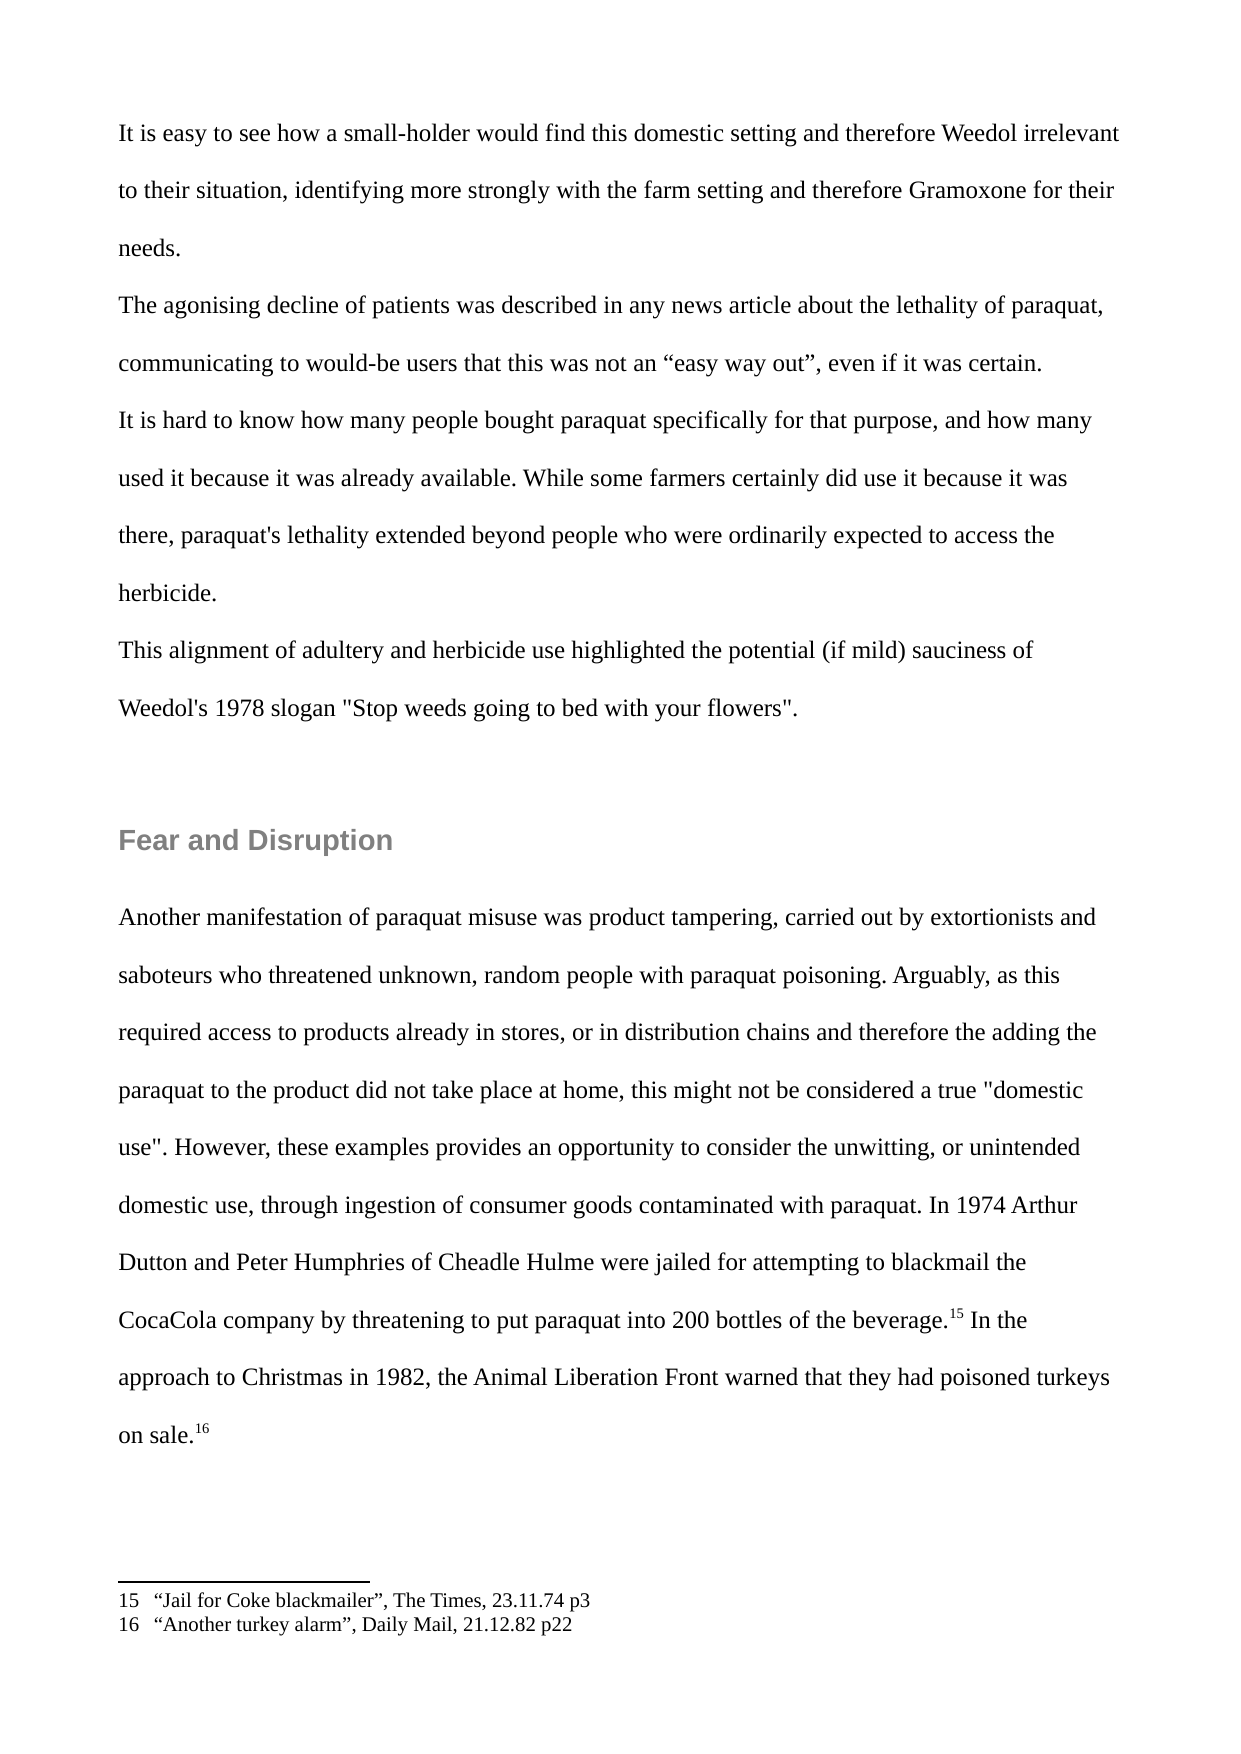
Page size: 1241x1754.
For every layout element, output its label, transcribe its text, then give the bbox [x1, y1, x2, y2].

text Another manifestation of paraquat misuse was product tampering, carried out by extortionists and saboteurs who threatened unknown, random people with paraquat poisoning. Arguably, as this required access to products already in stores, or in distribution chains and therefore the adding the paraquat to the product did not take place at home, this might not be considered a true "domestic use". However, these examples provides an opportunity to consider the unwitting, or unintended domestic use, through ingestion of consumer goods contaminated with paraquat. In 1974 Arthur Dutton and Peter Humphries of Cheadle Hulme were jailed for attempting to blackmail the CocaCola company by threatening to put paraquat into 200 bottles of the beverage. In the approach to Christmas in 1982, the Animal Liberation Front warned that they had poisoned turkeys on sale. [118, 902, 1122, 1448]
text The agonising decline of patients was described in any news article about the lethality of paraquat, communicating to would-be users that this was not an “easy way out”, even if it was certain. [118, 291, 1122, 377]
text “Another turkey alarm”, Daily Mail, 21.12.82 p22 [118, 1612, 1122, 1636]
text “Jail for Coke blackmailer”, The Times, 23.11.74 p3 [118, 1588, 1122, 1612]
text It is easy to see how a small-holder would find this domestic setting and therefore Weedol irrelevant to their situation, identifying more strongly with the farm setting and therefore Gramoxone for their needs. [118, 118, 1122, 262]
text This alignment of adultery and herbicide use highlighted the potential (if mild) sauciness of Weedol's 1978 slogan "Stop weeds going to bed with your flowers". [118, 636, 1122, 722]
subtitle Fear and Disruption [118, 823, 1122, 856]
text It is hard to know how many people bought paraquat specifically for that purpose, and how many used it because it was already available. While some farmers certainly did use it because it was there, paraquat's lethality extended beyond people who were ordinarily expected to access the herbicide. [118, 406, 1122, 607]
